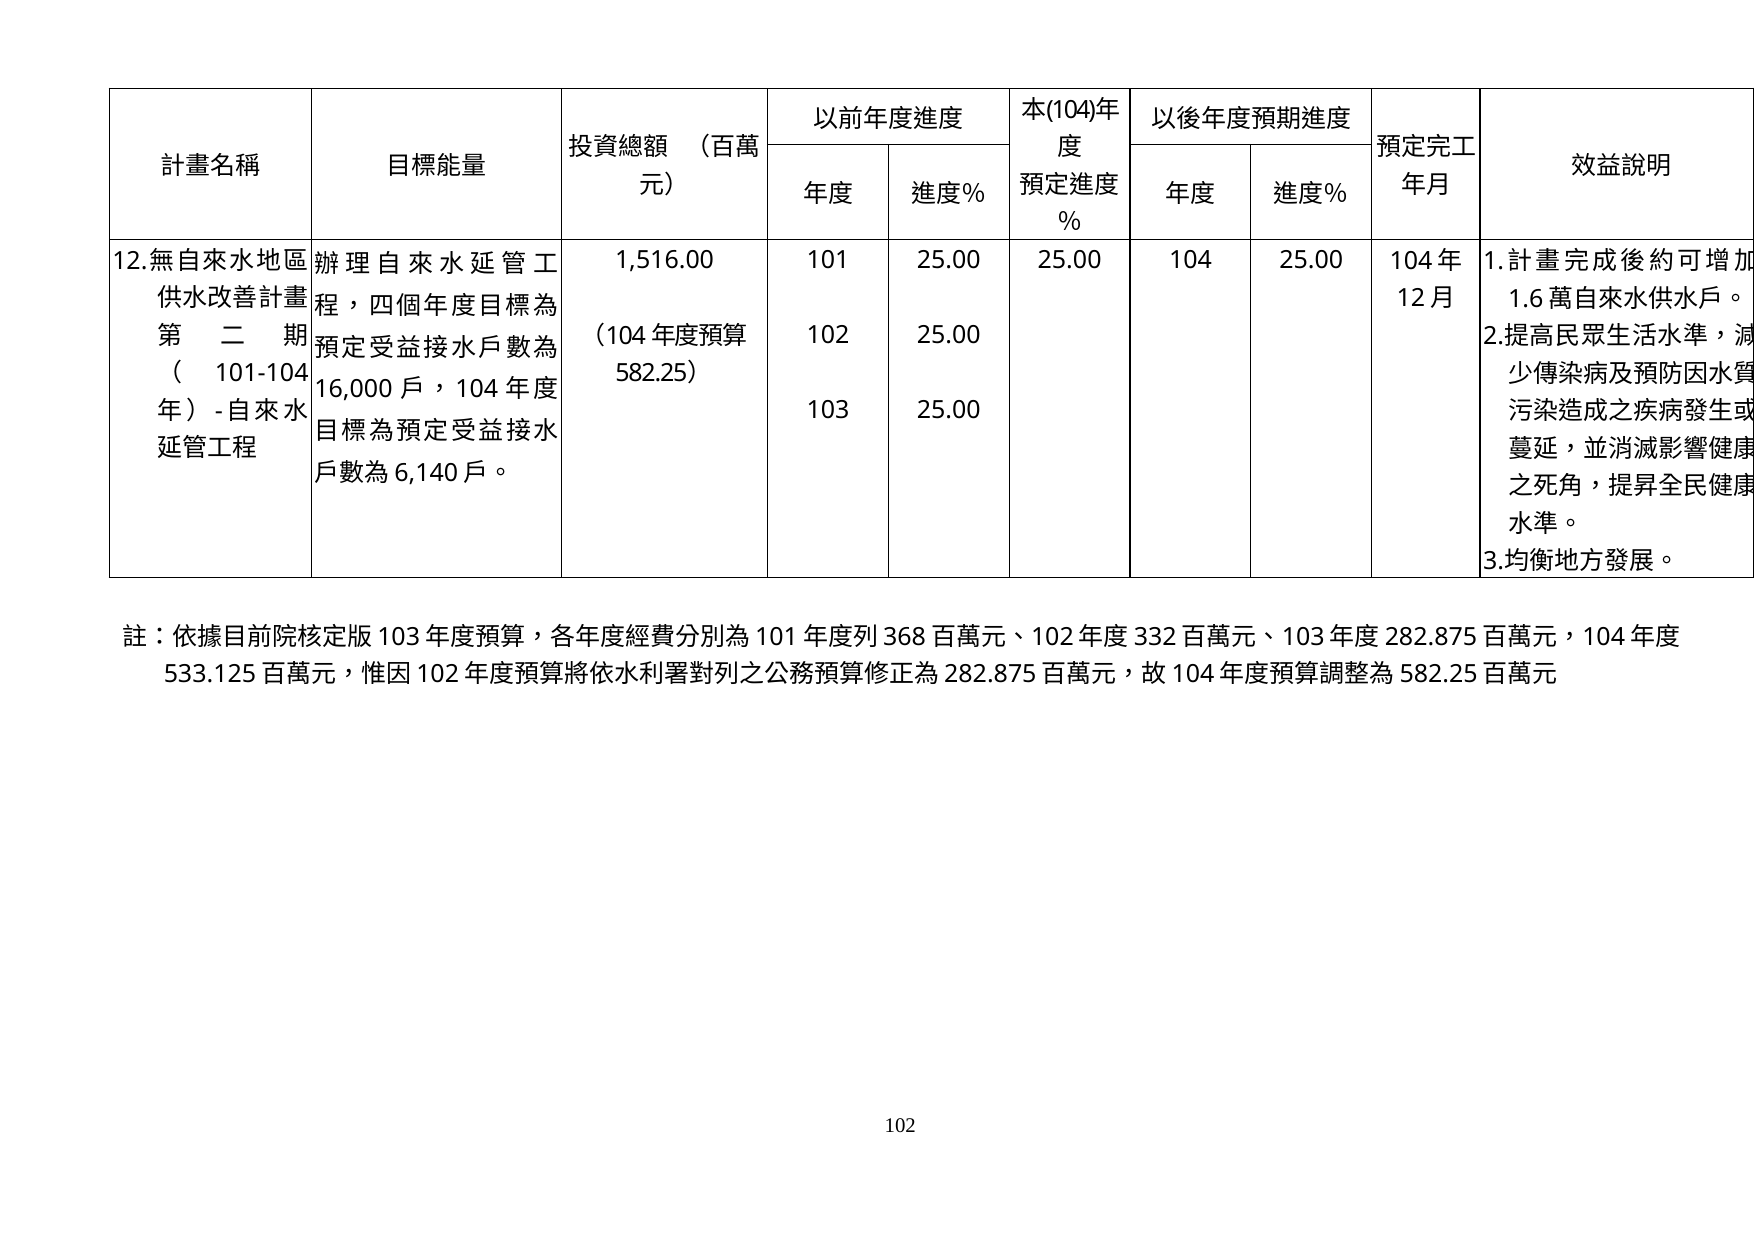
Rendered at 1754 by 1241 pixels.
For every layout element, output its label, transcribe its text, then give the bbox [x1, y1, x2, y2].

table_cell 25.00 [1010, 240, 1129, 577]
table_cell 25.00 25.00 25.00 [889, 240, 1009, 577]
table_header 以後年度預期進度 [1131, 89, 1371, 144]
table_cell 進度％ [889, 145, 1009, 238]
table_cell 年度 [768, 145, 888, 238]
table_header 目標能量 [312, 89, 561, 238]
table_cell 12.無自來水地區供水改善計畫第二期（101-104年）-自來水延管工程 [110, 240, 311, 577]
table_cell 1.計畫完成後約可增加1.6萬自來水供水戶。 2.提高民眾生活水準，減少傳染病及預防因水質污染造成之疾病發生或蔓延，並消滅影響健康之死角，提昇全民健康水準。 3.均衡地方發展。 [1481, 240, 1753, 577]
table_header 效益說明 [1481, 89, 1753, 238]
table_cell 1,516.00 （104年度預算582.25） [562, 240, 767, 577]
table_cell 101 102 103 [768, 240, 888, 577]
text 註：依據目前院核定版103年度預算，各年度經費分別為101年度列368百萬元、102年度332百萬元、103年度282.875百萬元，104年度533.125百萬元，惟因102年度預算將依水利署對列之公務預算修正為282.875百萬元，故104年度預算調整為582.25百萬元 [116, 616, 1687, 691]
table_header 投資總額 （百萬元） [562, 89, 767, 238]
table_cell 進度％ [1251, 145, 1371, 238]
table_cell 104 [1131, 240, 1250, 577]
table_cell 年度 [1131, 145, 1250, 238]
table_cell 25.00 [1251, 240, 1371, 577]
table_header 計畫名稱 [110, 89, 311, 238]
table_header 預定完工年月 [1372, 89, 1479, 238]
table_header 以前年度進度 [768, 89, 1009, 144]
table_cell 104年 12月 [1372, 240, 1479, 577]
table_cell 辦理自來水延管工程，四個年度目標為預定受益接水戶數為16,000戶，104年度目標為預定受益接水戶數為6,140戶。 [312, 240, 561, 577]
table_header 本(104)年度 預定進度 ％ [1010, 89, 1129, 238]
